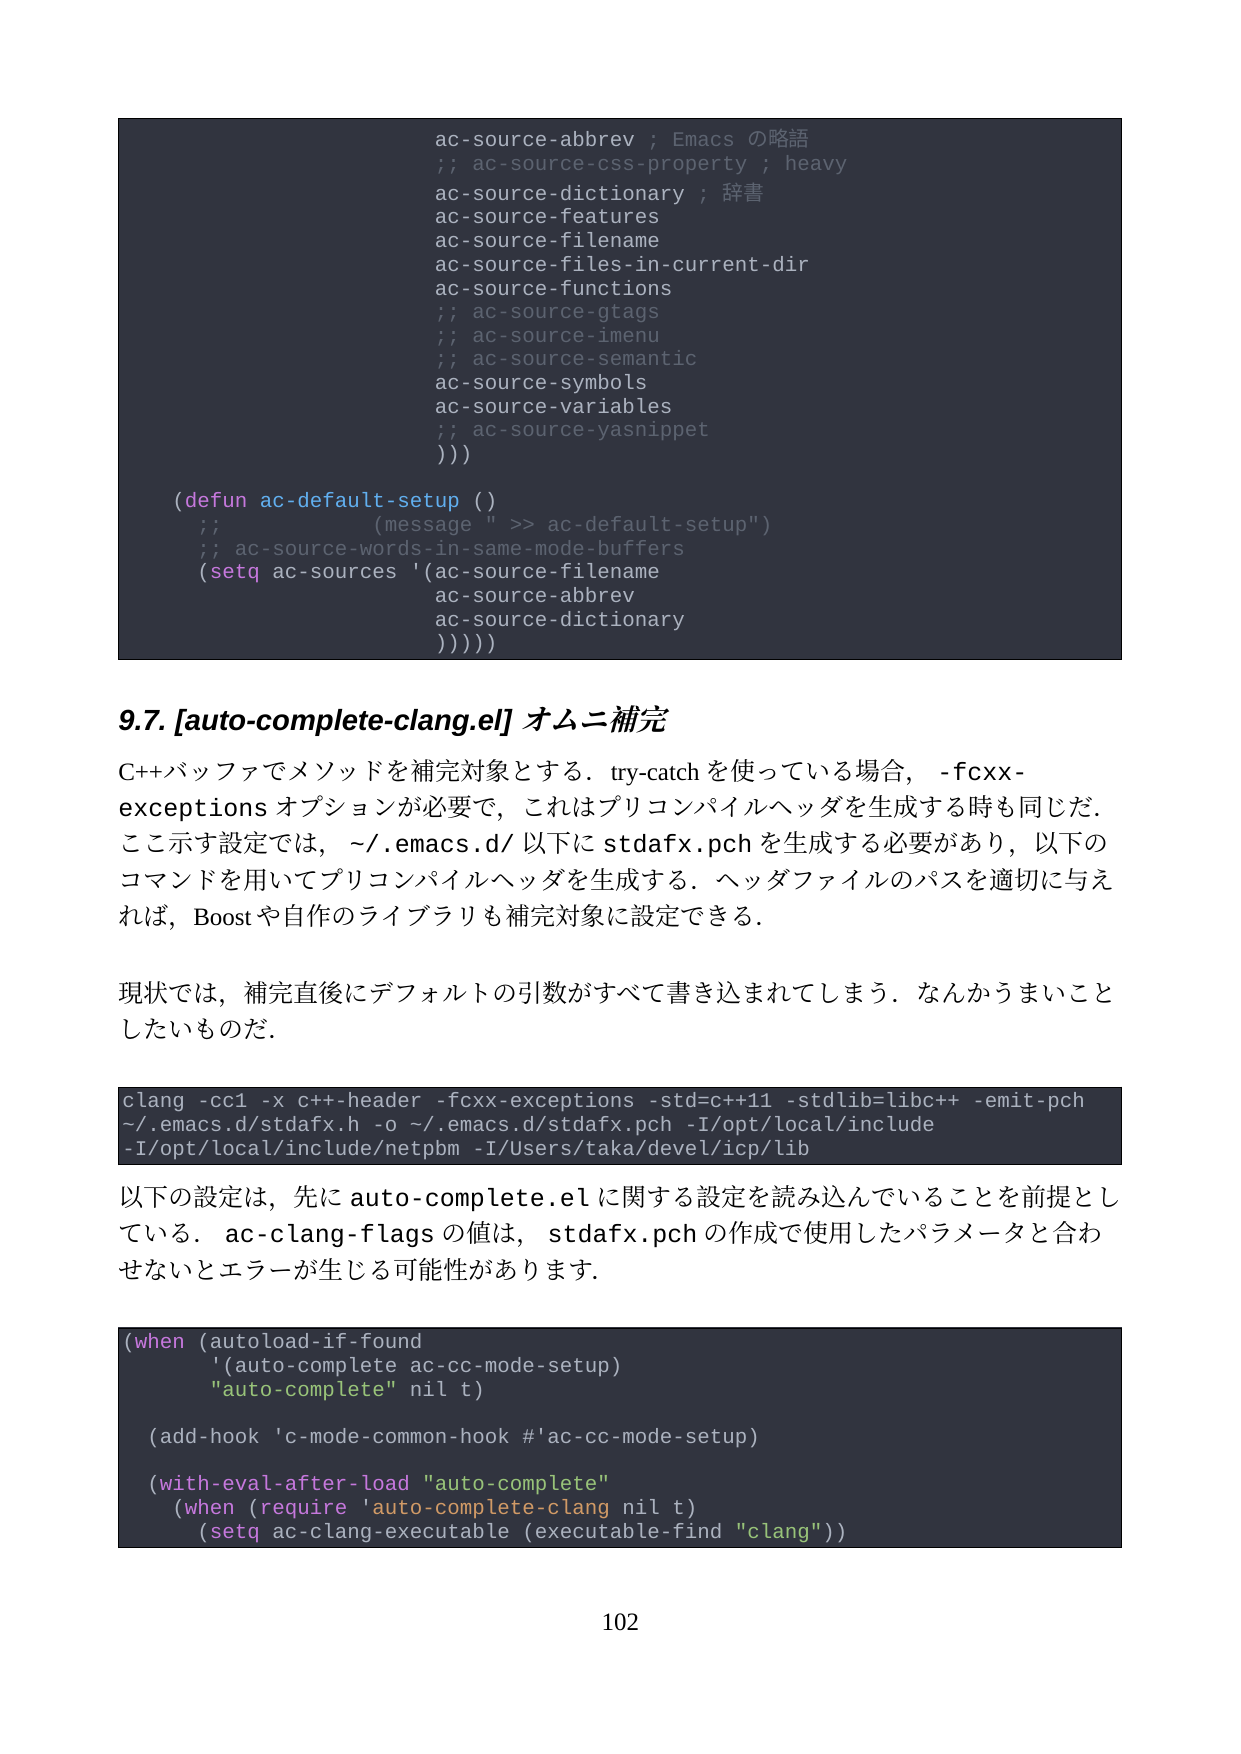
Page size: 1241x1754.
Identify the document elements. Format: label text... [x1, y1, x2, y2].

text ac-source-dictionary [119, 604, 1121, 628]
text ac-source-functions [119, 273, 1121, 297]
text ;; ac-source-imenu [119, 321, 1121, 344]
subtitle [auto-complete-clang.el] オムニ補完 [118, 697, 1122, 739]
text ac-source-filename [119, 226, 1121, 250]
text 以下の設定は，先に auto-complete.el に関する設定を読み込んでいることを前提としている． ac-clang-flags の値は， stdafx.pch の作成で使用したパラメータと合わせないとエラーが生じる可能性があります． [118, 1178, 1122, 1315]
text (when (require 'auto-complete-clang nil t) [119, 1493, 1121, 1517]
text (when (autoload-if-found [119, 1329, 1121, 1351]
text clang -cc1 -x c++-header -fcxx-exceptions -std=c++11 -stdlib=libc++ -emit-pch ~/.emacs.d/stdafx.h -o ~/.emacs.d/stdafx.pch -I/opt/local/include -I/opt/local/include/netpbm -I/Users/taka/devel/icp/lib [119, 1088, 1121, 1164]
text ac-source-files-in-current-dir [119, 250, 1121, 273]
text ;; ac-source-css-property ; heavy [119, 148, 1121, 172]
text (add-hook 'c-mode-common-hook #'ac-cc-mode-setup) [119, 1422, 1121, 1446]
text ;; (message " >> ac-default-setup") [119, 510, 1121, 534]
text ))) [119, 439, 1121, 463]
text C++バッファでメソッドを補完対象とする．try-catch を使っている場合， -fcxx-exceptions オプションが必要で，これはプリコンパイルヘッダを生成する時も同じだ．ここ示す設定では， ~/.emacs.d/ 以下に stdafx.pch を生成する必要があり，以下のコマンドを用いてプリコンパイルヘッダを生成する．ヘッダファイルのパスを適切に与えれば，Boostや自作のライブラリも補完対象に設定できる． [118, 752, 1122, 961]
text 現状では，補完直後にデフォルトの引数がすべて書き込まれてしまう．なんかうまいことしたいものだ． [118, 973, 1122, 1074]
text ;; ac-source-yasnippet [119, 415, 1121, 439]
text ac-source-features [119, 203, 1121, 226]
text (setq ac-sources '(ac-source-filename [119, 557, 1121, 581]
text (setq ac-clang-executable (executable-find "clang")) [119, 1517, 1121, 1547]
text "auto-complete" nil t) [119, 1375, 1121, 1398]
text ac-source-dictionary ; 辞書 [119, 172, 1121, 203]
text (defun ac-default-setup () [119, 486, 1121, 510]
text '(auto-complete ac-cc-mode-setup) [119, 1351, 1121, 1375]
text ac-source-abbrev ; Emacs の略語 [119, 119, 1121, 148]
text (with-eval-after-load "auto-complete" [119, 1469, 1121, 1493]
text ))))) [119, 628, 1121, 659]
text ;; ac-source-words-in-same-mode-buffers [119, 534, 1121, 557]
text ac-source-variables [119, 392, 1121, 415]
text ac-source-abbrev [119, 581, 1121, 604]
text ac-source-symbols [119, 368, 1121, 392]
text ;; ac-source-semantic [119, 344, 1121, 368]
text ;; ac-source-gtags [119, 297, 1121, 321]
